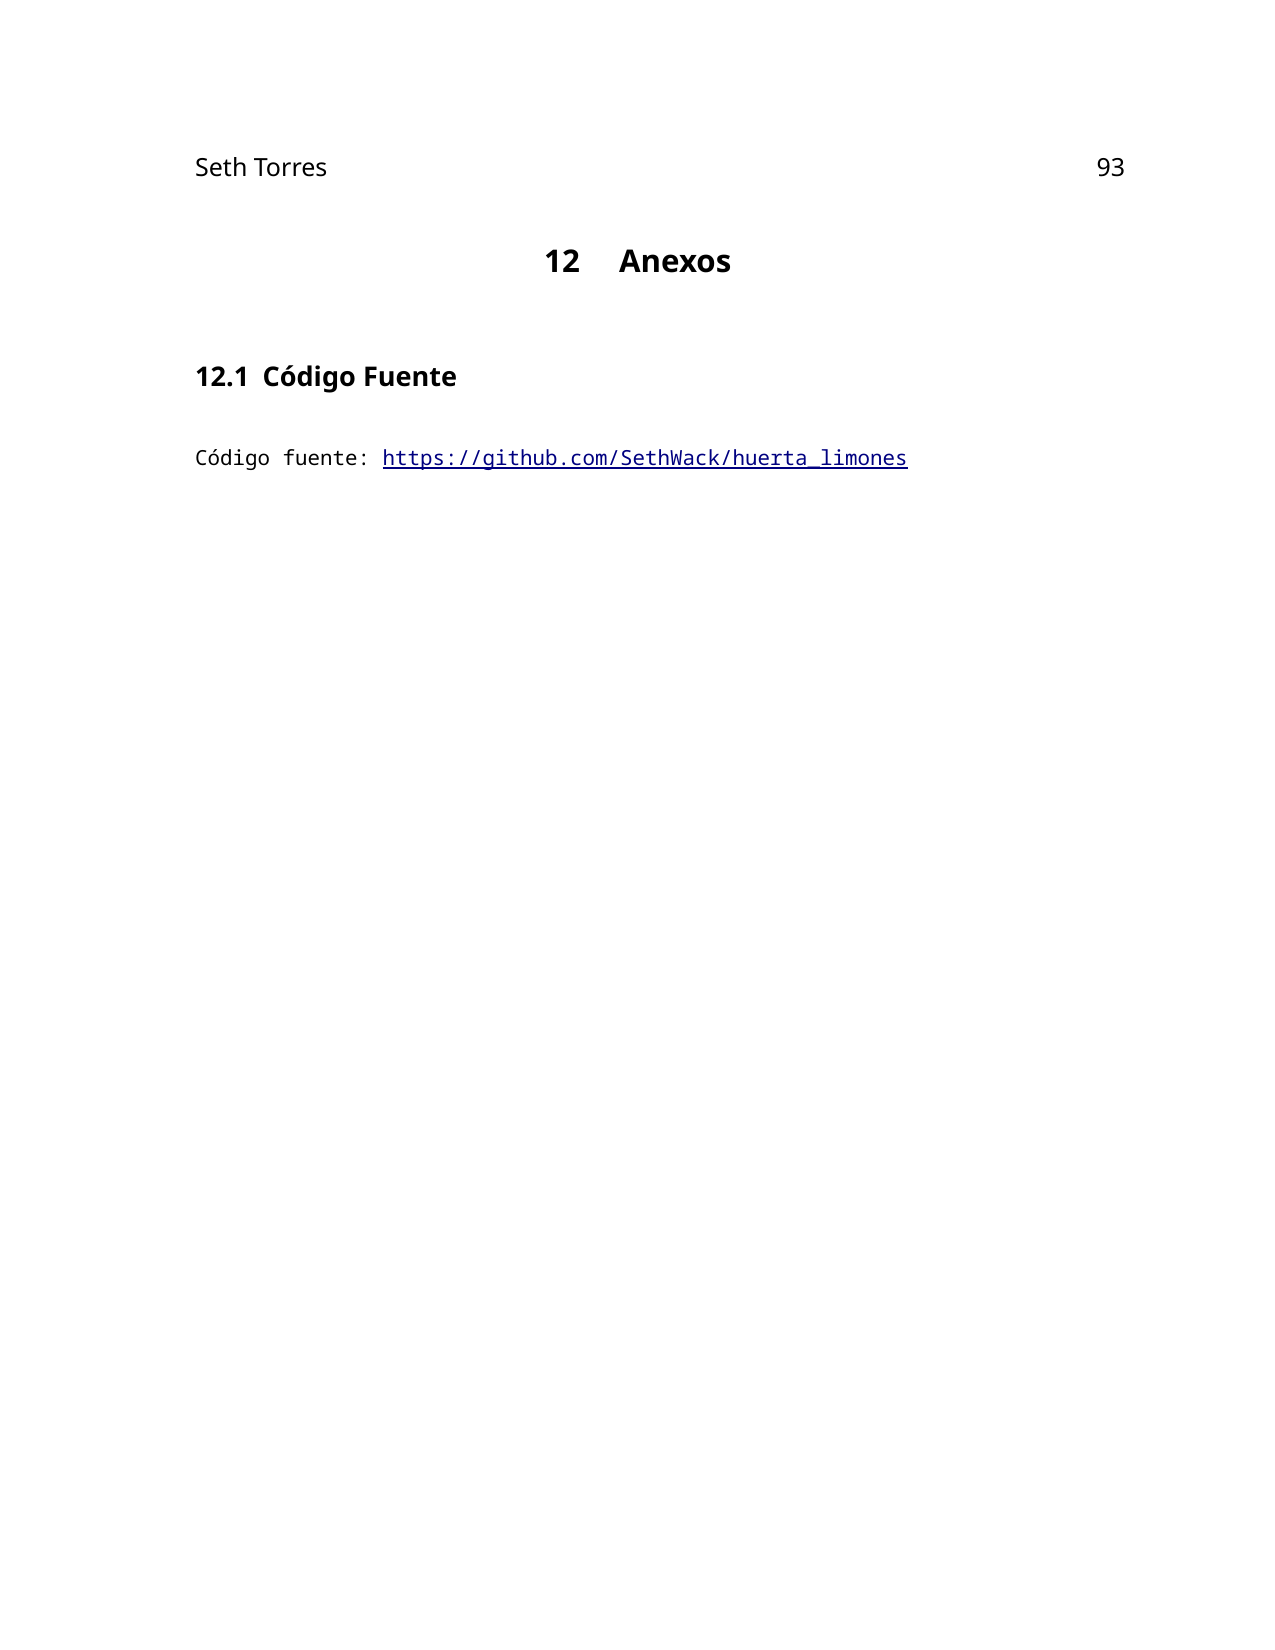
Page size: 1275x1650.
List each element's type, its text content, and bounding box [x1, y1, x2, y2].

subtitle Código Fuente [150, 357, 1125, 394]
text Código fuente: https://github.com/SethWack/huerta_limones [150, 443, 1125, 472]
subtitle Anexos [150, 238, 1125, 281]
